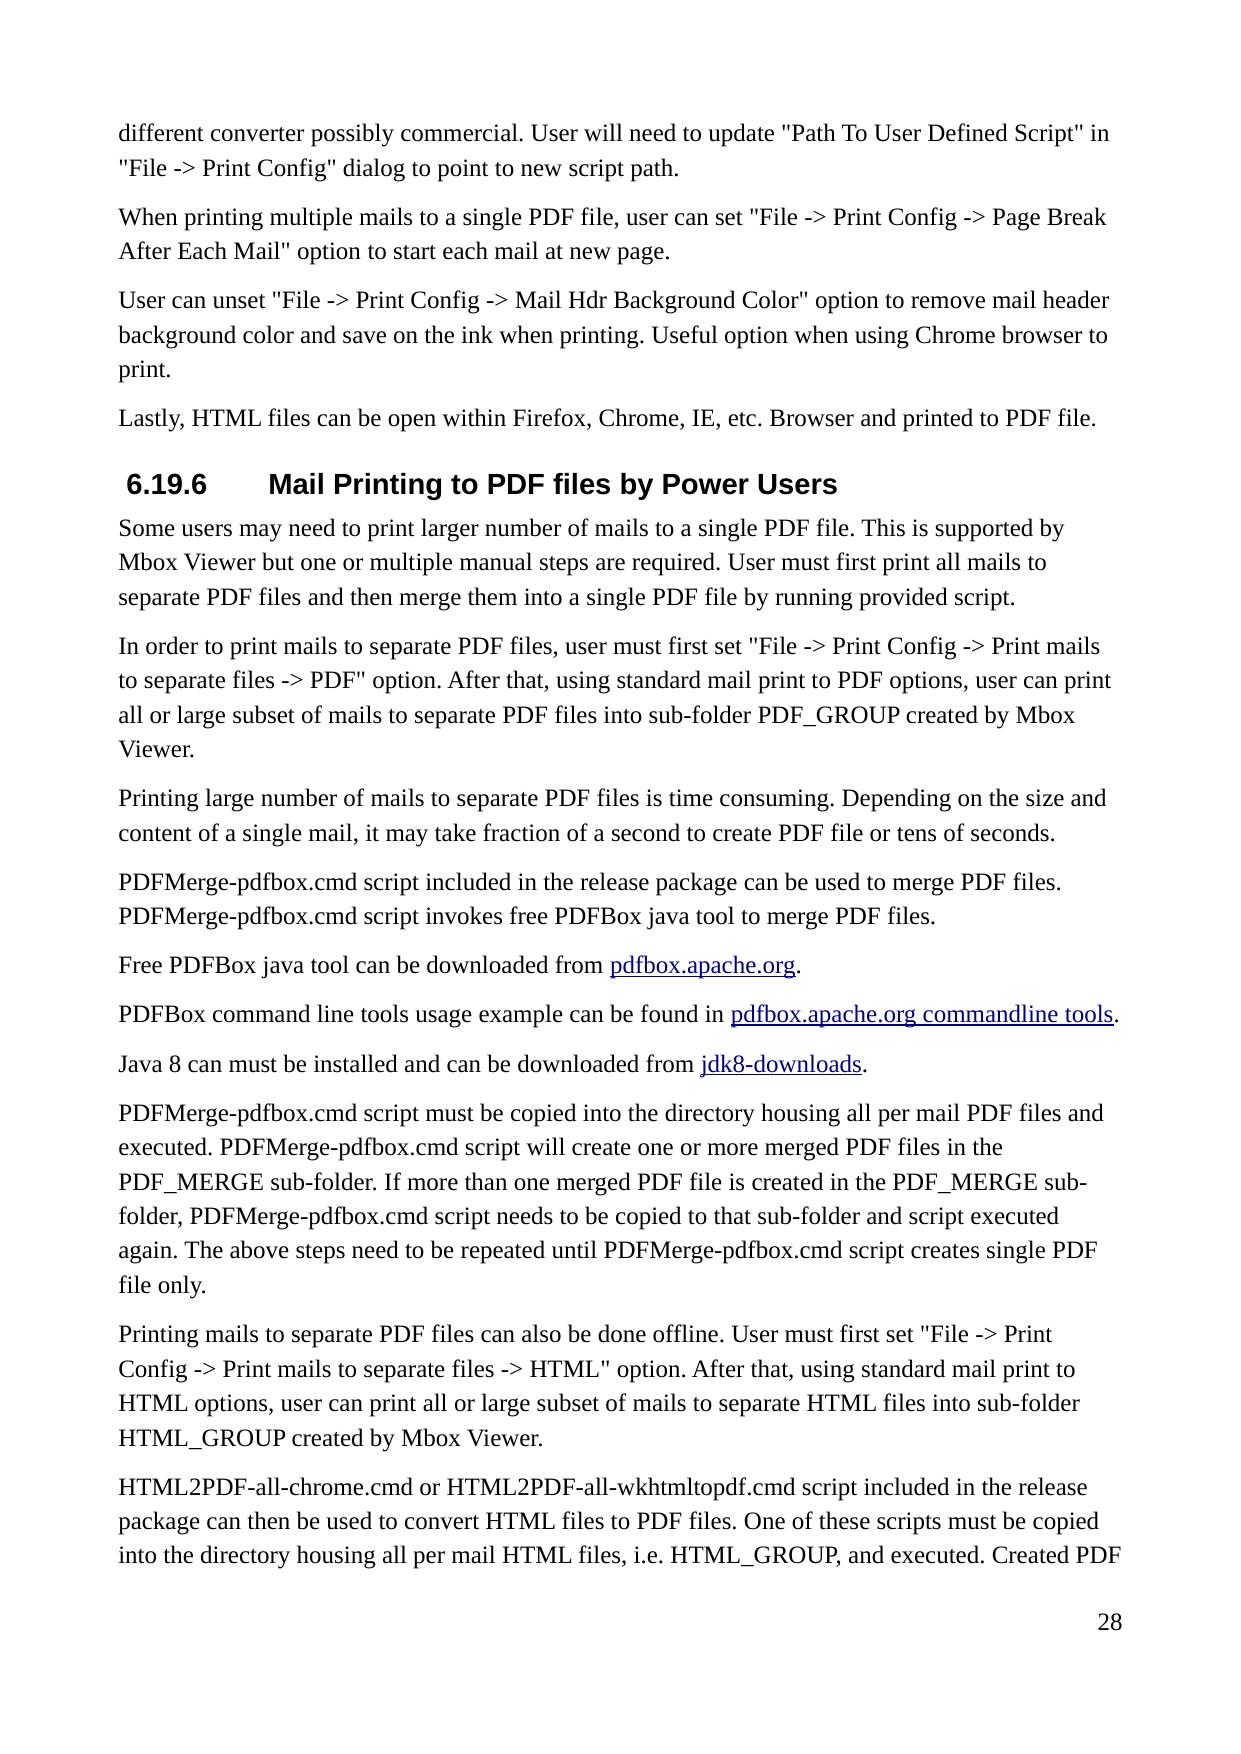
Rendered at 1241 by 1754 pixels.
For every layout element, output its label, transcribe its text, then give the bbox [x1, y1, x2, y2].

text Printing mails to separate PDF files can also be done offline. User must first set "File -> Print Config -> Print mails to separate files -> HTML" option. After that, using standard mail print to HTML options, user can print all or large subset of mails to separate HTML files into sub-folder HTML_GROUP created by Mbox Viewer. [118, 1319, 1122, 1451]
text User can unset "File -> Print Config -> Mail Hdr Background Color" option to remove mail header background color and save on the ink when printing. Useful option when using Chrome browser to print. [118, 285, 1122, 383]
text Lastly, HTML files can be open within Firefox, Chrome, IE, etc. Browser and printed to PDF file. [118, 403, 1122, 432]
text When printing multiple mails to a single PDF file, user can set "File -> Print Config -> Page Break After Each Mail" option to start each mail at new page. [118, 202, 1122, 265]
text Printing large number of mails to separate PDF files is time consuming. Depending on the size and content of a single mail, it may take fraction of a second to create PDF file or tens of seconds. [118, 783, 1122, 847]
text PDFMerge-pdfbox.cmd script included in the release package can be used to merge PDF files. PDFMerge-pdfbox.cmd script invokes free PDFBox java tool to merge PDF files. [118, 867, 1122, 930]
text different converter possibly commercial. User will need to update "Path To User Defined Script" in "File -> Print Config" dialog to point to new script path. [118, 118, 1122, 181]
subtitle Mail Printing to PDF files by Power Users [118, 467, 1122, 500]
text In order to print mails to separate PDF files, user must first set "File -> Print Config -> Print mails to separate files -> PDF" option. After that, using standard mail print to PDF options, user can print all or large subset of mails to separate PDF files into sub-folder PDF_GROUP created by Mbox Viewer. [118, 631, 1122, 763]
text Free PDFBox java tool can be downloaded from pdfbox.apache.org. [118, 951, 1122, 979]
text HTML2PDF-all-chrome.cmd or HTML2PDF-all-wkhtmltopdf.cmd script included in the release package can then be used to convert HTML files to PDF files. One of these scripts must be copied into the directory housing all per mail HTML files, i.e. HTML_GROUP, and executed. Created PDF [118, 1472, 1122, 1569]
text Java 8 can must be installed and can be downloaded from jdk8-downloads. [118, 1049, 1122, 1077]
text PDFBox command line tools usage example can be found in pdfbox.apache.org commandline tools. [118, 999, 1122, 1028]
text PDFMerge-pdfbox.cmd script must be copied into the directory housing all per mail PDF files and executed. PDFMerge-pdfbox.cmd script will create one or more merged PDF files in the PDF_MERGE sub-folder. If more than one merged PDF file is created in the PDF_MERGE sub-folder, PDFMerge-pdfbox.cmd script needs to be copied to that sub-folder and script executed again. The above steps need to be repeated until PDFMerge-pdfbox.cmd script creates single PDF file only. [118, 1098, 1122, 1299]
text Some users may need to print larger number of mails to a single PDF file. This is supported by Mbox Viewer but one or multiple manual steps are required. User must first print all mails to separate PDF files and then merge them into a single PDF file by running provided script. [118, 513, 1122, 611]
